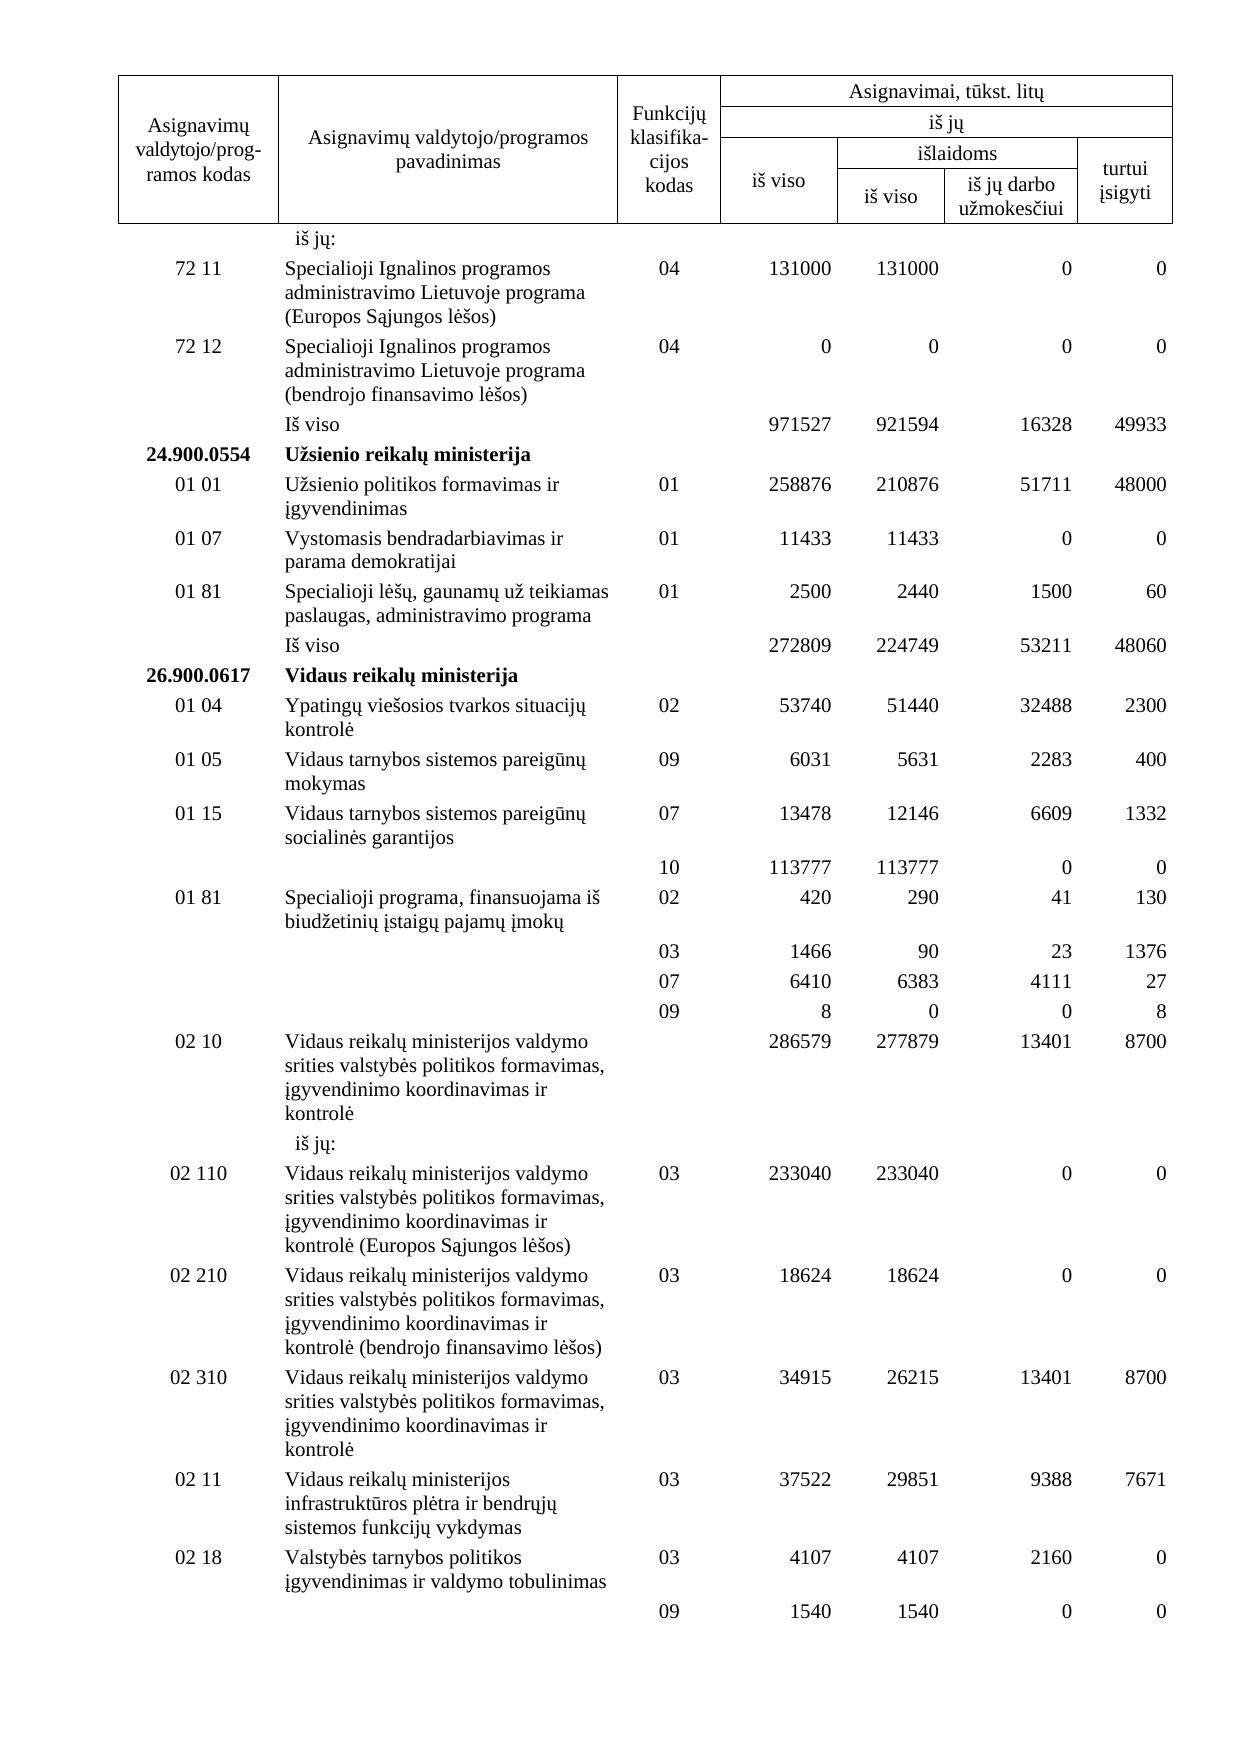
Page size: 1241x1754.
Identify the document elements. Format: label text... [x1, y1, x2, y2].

table_cell [118, 224, 278, 253]
table_cell [618, 1128, 720, 1158]
table_cell 7671 [1078, 1464, 1172, 1542]
table_cell 18624 [837, 1260, 944, 1362]
table_cell 420 [720, 882, 837, 936]
table_cell Valstybės tarnybos politikos įgyvendinimas ir valdymo tobulinimas [279, 1542, 618, 1596]
table_cell 1376 [1078, 936, 1172, 966]
table_cell [118, 966, 278, 996]
table_cell [945, 1128, 1078, 1158]
table_cell 48060 [1078, 630, 1172, 660]
table_cell 27 [1078, 966, 1172, 996]
table_cell Užsienio reikalų ministerija [279, 439, 618, 468]
table_cell 01 [618, 469, 720, 522]
table_cell 9388 [945, 1464, 1078, 1542]
table_cell 2283 [945, 744, 1078, 798]
table_cell 03 [618, 936, 720, 966]
table_cell 26215 [837, 1362, 944, 1464]
table_cell Specialioji Ignalinos programos administravimo Lietuvoje programa (Europos Sąjungos lėšos) [279, 253, 618, 331]
table_cell Užsienio politikos formavimas ir įgyvendinimas [279, 469, 618, 522]
table_cell Specialioji Ignalinos programos administravimo Lietuvoje programa (bendrojo finansavimo lėšos) [279, 331, 618, 409]
table_cell 26.900.0617 [118, 660, 278, 690]
table_cell 0 [1078, 253, 1172, 331]
table_cell 0 [945, 523, 1078, 576]
table_cell 0 [1078, 1260, 1172, 1362]
table_cell išlaidoms [838, 138, 1077, 168]
table_cell 113777 [837, 852, 944, 882]
table_cell 23 [945, 936, 1078, 966]
table_cell Vidaus tarnybos sistemos pareigūnų socialinės garantijos [279, 798, 618, 852]
table_cell [279, 852, 618, 882]
table_cell 01 15 [118, 798, 278, 852]
table_cell 13401 [945, 1362, 1078, 1464]
table_cell 8 [1078, 996, 1172, 1026]
table_cell [618, 630, 720, 660]
table_cell [118, 630, 278, 660]
table_cell 09 [618, 1596, 720, 1626]
table_cell [720, 1128, 837, 1158]
table_cell [118, 852, 278, 882]
table_cell [945, 439, 1078, 468]
table_cell 1500 [945, 576, 1078, 630]
table_cell [945, 224, 1078, 253]
table_cell 290 [837, 882, 944, 936]
table_cell 53211 [945, 630, 1078, 660]
table_cell 6031 [720, 744, 837, 798]
table_cell 13401 [945, 1026, 1078, 1128]
table_cell 04 [618, 331, 720, 409]
table_header Asignavimų valdytojo/programos pavadinimas [279, 76, 617, 223]
table_cell [618, 409, 720, 439]
table_cell [720, 224, 837, 253]
table_cell 49933 [1078, 409, 1172, 439]
table_cell 90 [837, 936, 944, 966]
table_cell 32488 [945, 690, 1078, 744]
table_cell 4111 [945, 966, 1078, 996]
table_cell Iš viso [279, 409, 618, 439]
table_cell 272809 [720, 630, 837, 660]
table_cell iš jų: [279, 1128, 618, 1158]
table_cell [1078, 660, 1172, 690]
table_cell 10 [618, 852, 720, 882]
table_cell [1078, 439, 1172, 468]
table_cell 53740 [720, 690, 837, 744]
table_cell Vidaus reikalų ministerijos valdymo srities valstybės politikos formavimas, įgyvendinimo koordinavimas ir kontrolė (bendrojo finansavimo lėšos) [279, 1260, 618, 1362]
table_cell 0 [1078, 1542, 1172, 1596]
table_cell [1078, 224, 1172, 253]
table_cell [118, 1596, 278, 1626]
table_cell 0 [1078, 331, 1172, 409]
table_cell 400 [1078, 744, 1172, 798]
table_cell 6383 [837, 966, 944, 996]
table_cell 72 11 [118, 253, 278, 331]
table_cell 6609 [945, 798, 1078, 852]
table_header Asignavimų valdytojo/prog-ramos kodas [119, 76, 278, 223]
table_cell 02 310 [118, 1362, 278, 1464]
table_cell 18624 [720, 1260, 837, 1362]
table_cell [279, 966, 618, 996]
table_cell 1540 [720, 1596, 837, 1626]
table_cell Vidaus reikalų ministerija [279, 660, 618, 690]
table_cell Vidaus reikalų ministerijos valdymo srities valstybės politikos formavimas, įgyvendinimo koordinavimas ir kontrolė [279, 1362, 618, 1464]
table_cell 02 [618, 690, 720, 744]
table_cell 09 [618, 744, 720, 798]
table_cell 11433 [720, 523, 837, 576]
table_cell 113777 [720, 852, 837, 882]
table_cell 01 05 [118, 744, 278, 798]
table_cell Specialioji programa, finansuojama iš biudžetinių įstaigų pajamų įmokų [279, 882, 618, 936]
table_cell 0 [945, 852, 1078, 882]
table_cell 0 [1078, 852, 1172, 882]
table_cell 2300 [1078, 690, 1172, 744]
table_cell [837, 439, 944, 468]
table_cell iš jų [721, 107, 1172, 137]
table_header Funkcijų klasifika-cijos kodas [618, 76, 720, 223]
table_cell iš viso [838, 169, 944, 223]
table_cell 0 [945, 1158, 1078, 1260]
table_cell 01 81 [118, 576, 278, 630]
table_cell Specialioji lėšų, gaunamų už teikiamas paslaugas, administravimo programa [279, 576, 618, 630]
table_cell 03 [618, 1542, 720, 1596]
table_cell iš jų: [279, 224, 618, 253]
table_cell 0 [1078, 1158, 1172, 1260]
table_cell 03 [618, 1464, 720, 1542]
table_cell 13478 [720, 798, 837, 852]
table_cell 60 [1078, 576, 1172, 630]
table_cell 0 [945, 253, 1078, 331]
table_cell 12146 [837, 798, 944, 852]
table_cell turtui įsigyti [1078, 138, 1172, 223]
table_cell [618, 224, 720, 253]
table_cell Vidaus reikalų ministerijos infrastruktūros plėtra ir bendrųjų sistemos funkcijų vykdymas [279, 1464, 618, 1542]
table_cell 04 [618, 253, 720, 331]
table_cell 0 [945, 331, 1078, 409]
table_cell 277879 [837, 1026, 944, 1128]
table_cell 1332 [1078, 798, 1172, 852]
table_cell iš jų darbo užmokesčiui [945, 169, 1077, 223]
table_cell 2160 [945, 1542, 1078, 1596]
table_cell [279, 1596, 618, 1626]
table_cell 131000 [720, 253, 837, 331]
table_cell Vystomasis bendradarbiavimas ir parama demokratijai [279, 523, 618, 576]
table_cell 971527 [720, 409, 837, 439]
table_cell [837, 660, 944, 690]
table_cell 03 [618, 1260, 720, 1362]
table_cell 0 [945, 1596, 1078, 1626]
table_cell 224749 [837, 630, 944, 660]
table_cell [837, 224, 944, 253]
table_cell [118, 936, 278, 966]
table_cell [118, 409, 278, 439]
table_cell 0 [945, 996, 1078, 1026]
table_cell 51440 [837, 690, 944, 744]
table_cell 01 01 [118, 469, 278, 522]
table_cell 34915 [720, 1362, 837, 1464]
table_cell 131000 [837, 253, 944, 331]
table_cell 0 [837, 996, 944, 1026]
table_cell [837, 1128, 944, 1158]
table_cell 8700 [1078, 1026, 1172, 1128]
table_cell 4107 [837, 1542, 944, 1596]
table_cell 51711 [945, 469, 1078, 522]
table_cell 210876 [837, 469, 944, 522]
table_cell 02 10 [118, 1026, 278, 1128]
table_cell 1466 [720, 936, 837, 966]
table_cell 16328 [945, 409, 1078, 439]
table_cell 48000 [1078, 469, 1172, 522]
table_cell [118, 1128, 278, 1158]
table_cell 0 [720, 331, 837, 409]
table_cell 11433 [837, 523, 944, 576]
table_cell 29851 [837, 1464, 944, 1542]
table_cell 0 [945, 1260, 1078, 1362]
table_cell 0 [1078, 1596, 1172, 1626]
table_cell 02 210 [118, 1260, 278, 1362]
table_cell 8 [720, 996, 837, 1026]
table_cell Iš viso [279, 630, 618, 660]
table_cell 1540 [837, 1596, 944, 1626]
table_cell [279, 936, 618, 966]
table_cell 02 [618, 882, 720, 936]
table_cell 03 [618, 1362, 720, 1464]
table_cell 921594 [837, 409, 944, 439]
table_cell 02 110 [118, 1158, 278, 1260]
table_cell 2440 [837, 576, 944, 630]
table_cell 03 [618, 1158, 720, 1260]
table_cell [720, 439, 837, 468]
table_cell 8700 [1078, 1362, 1172, 1464]
table_cell [720, 660, 837, 690]
table_cell 02 18 [118, 1542, 278, 1596]
table_cell 01 07 [118, 523, 278, 576]
table_cell 24.900.0554 [118, 439, 278, 468]
table_cell 09 [618, 996, 720, 1026]
table_cell [118, 996, 278, 1026]
table_cell [1078, 1128, 1172, 1158]
table_cell 72 12 [118, 331, 278, 409]
table_cell 0 [1078, 523, 1172, 576]
table_cell Ypatingų viešosios tvarkos situacijų kontrolė [279, 690, 618, 744]
table_cell 233040 [837, 1158, 944, 1260]
table_cell 02 11 [118, 1464, 278, 1542]
table_cell 130 [1078, 882, 1172, 936]
table_cell Vidaus reikalų ministerijos valdymo srities valstybės politikos formavimas, įgyvendinimo koordinavimas ir kontrolė [279, 1026, 618, 1128]
table_cell 01 04 [118, 690, 278, 744]
table_cell [279, 996, 618, 1026]
table_cell 01 81 [118, 882, 278, 936]
table_cell 233040 [720, 1158, 837, 1260]
table_cell 01 [618, 576, 720, 630]
table_cell 07 [618, 966, 720, 996]
table_cell 5631 [837, 744, 944, 798]
table_cell iš viso [721, 138, 837, 223]
table_cell 07 [618, 798, 720, 852]
table_cell 41 [945, 882, 1078, 936]
table_cell 286579 [720, 1026, 837, 1128]
table_cell Vidaus reikalų ministerijos valdymo srities valstybės politikos formavimas, įgyvendinimo koordinavimas ir kontrolė (Europos Sąjungos lėšos) [279, 1158, 618, 1260]
table_cell 0 [837, 331, 944, 409]
table_cell [618, 1026, 720, 1128]
table_cell 37522 [720, 1464, 837, 1542]
table_cell [618, 660, 720, 690]
table_cell [618, 439, 720, 468]
table_cell 2500 [720, 576, 837, 630]
table_cell [945, 660, 1078, 690]
table_cell 6410 [720, 966, 837, 996]
table_cell Vidaus tarnybos sistemos pareigūnų mokymas [279, 744, 618, 798]
table_cell 01 [618, 523, 720, 576]
table_cell 4107 [720, 1542, 837, 1596]
table_cell 258876 [720, 469, 837, 522]
table_header Asignavimai, tūkst. litų [721, 76, 1172, 106]
